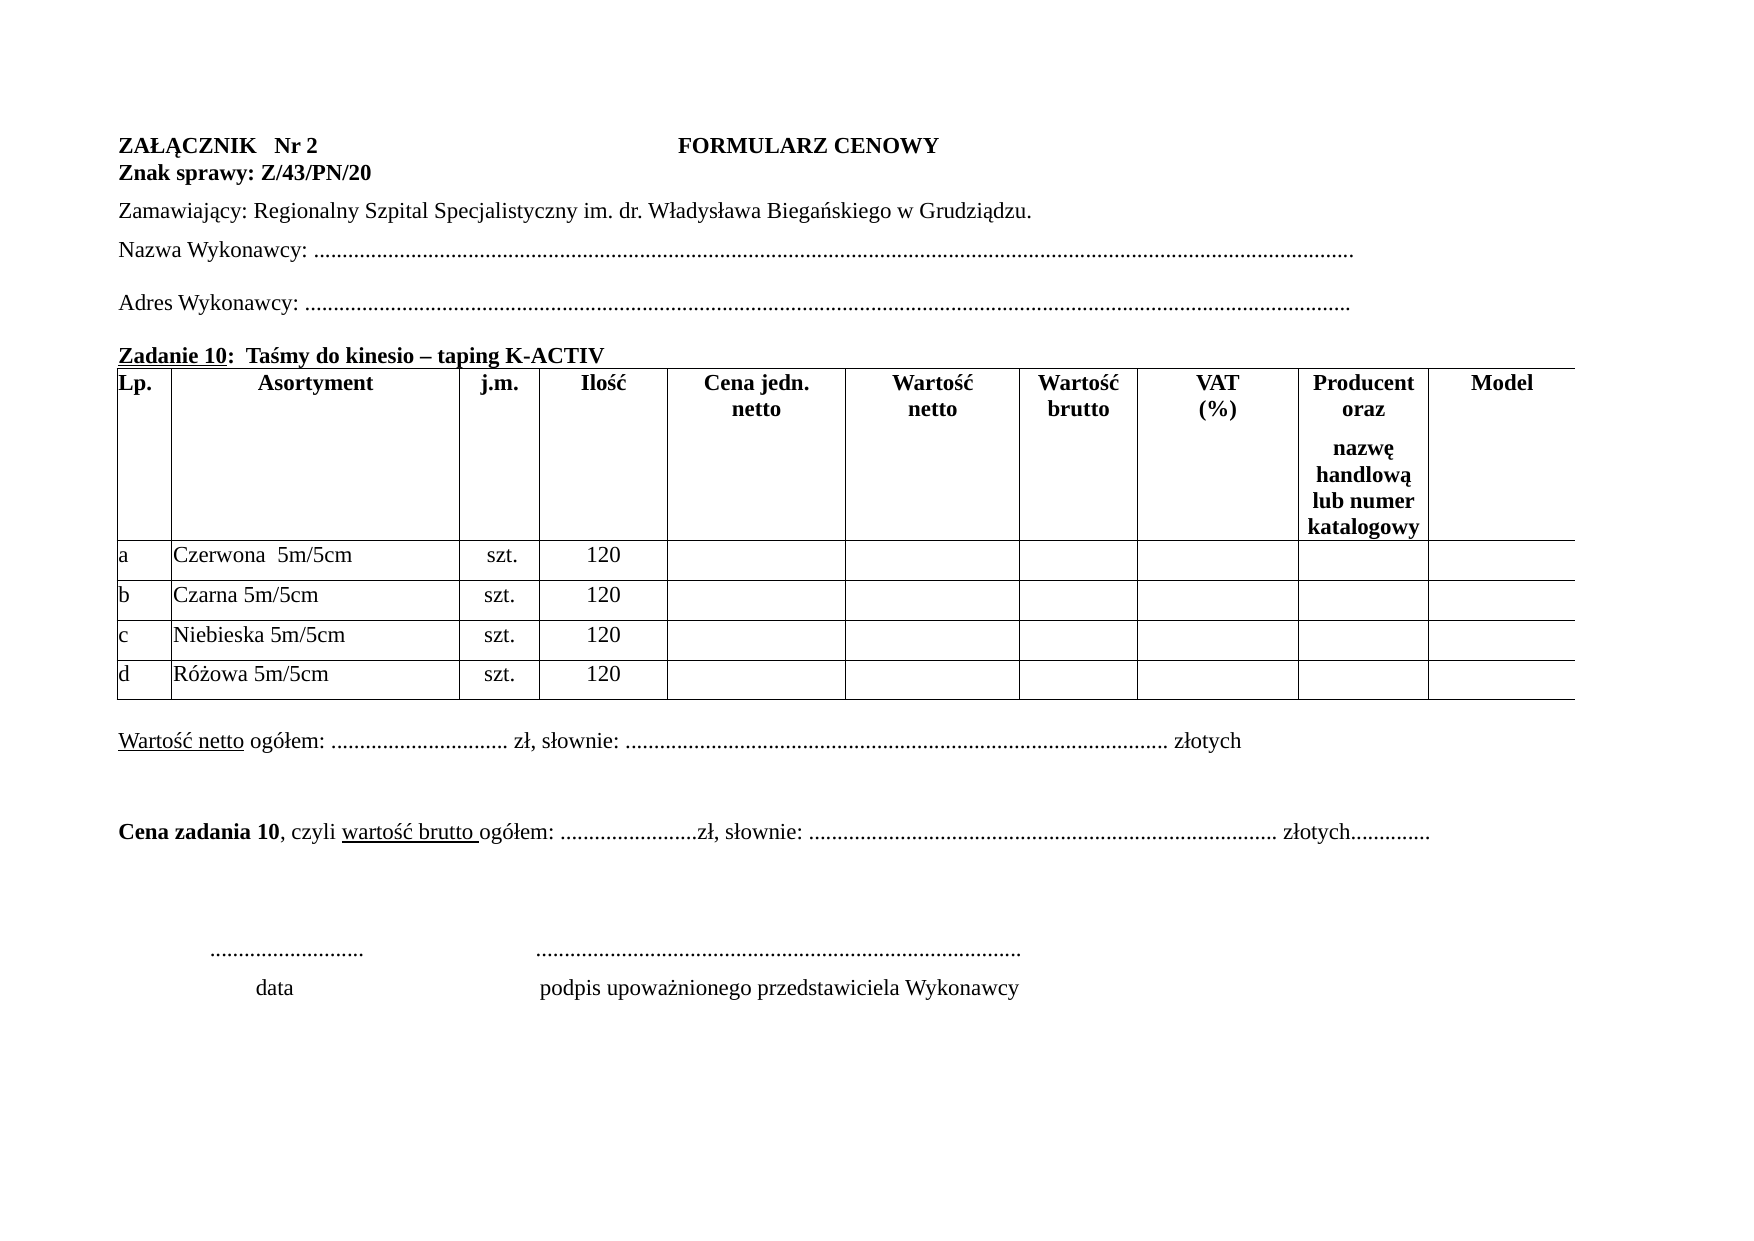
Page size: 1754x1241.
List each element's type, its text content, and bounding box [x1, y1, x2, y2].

table_cell [1429, 581, 1575, 619]
table_cell [846, 621, 1019, 659]
table_header j.m. [460, 369, 539, 540]
table_header Model [1429, 369, 1575, 540]
text data podpis upoważnionego przedstawiciela Wykonawcy [118, 974, 1636, 1000]
text Znak sprawy: Z/43/PN/20 [118, 159, 1645, 185]
table_cell [1299, 621, 1428, 659]
table_cell [1299, 581, 1428, 619]
text Wartość netto ogółem: ............................... zł, słownie: ............................................................................................... złotych [118, 727, 1636, 753]
table_cell 120 [540, 621, 667, 659]
table_cell [1138, 581, 1298, 619]
table_header Lp. [118, 369, 171, 540]
table_cell [1299, 541, 1428, 580]
text Adres Wykonawcy: ....................................................................................................................................................................................... [118, 289, 1636, 315]
table_cell [1020, 621, 1137, 659]
table_cell [1020, 581, 1137, 619]
table_cell Czarna 5m/5cm [172, 581, 459, 619]
table_header Cena jedn. netto [668, 369, 845, 540]
table_cell 120 [540, 661, 667, 699]
table_cell 120 [540, 581, 667, 619]
table_header Wartość netto [846, 369, 1019, 540]
table_cell [668, 541, 845, 580]
table_cell [1020, 541, 1137, 580]
table_cell [668, 661, 845, 699]
table_cell [1299, 661, 1428, 699]
table_cell a [118, 541, 171, 580]
table_cell [1429, 621, 1575, 659]
subtitle Zadanie 10: Taśmy do kinesio – taping K-ACTIV [118, 342, 1636, 368]
table_cell [1138, 541, 1298, 580]
text Zamawiający: Regionalny Szpital Specjalistyczny im. dr. Władysława Biegańskiego w Grudziądzu. [118, 197, 1645, 224]
table_cell [1429, 661, 1575, 699]
text ........................... ..................................................................................... [118, 935, 1636, 961]
table_cell szt. [460, 621, 539, 659]
table_cell [668, 621, 845, 659]
table_cell b [118, 581, 171, 619]
table_header Wartość brutto [1020, 369, 1137, 540]
table_cell c [118, 621, 171, 659]
table_cell [846, 581, 1019, 619]
table_cell [846, 541, 1019, 580]
text Nazwa Wykonawcy: ...................................................................................................................................................................................... [118, 236, 1636, 263]
table_cell d [118, 661, 171, 699]
table_cell Czerwona 5m/5cm [172, 541, 459, 580]
table_cell [1138, 661, 1298, 699]
table_cell [1429, 541, 1575, 580]
table_cell Niebieska 5m/5cm [172, 621, 459, 659]
table_cell Różowa 5m/5cm [172, 661, 459, 699]
table_cell [846, 661, 1019, 699]
table_cell 120 [540, 541, 667, 580]
table_header Producent oraz nazwę handlową lub numer katalogowy [1299, 369, 1428, 540]
table_cell [1020, 661, 1137, 699]
subtitle ZAŁĄCZNIK Nr 2 FORMULARZ CENOWY [118, 132, 1636, 159]
table_header Ilość [540, 369, 667, 540]
table_cell [668, 581, 845, 619]
table_header VAT (%) [1138, 369, 1298, 540]
text Cena zadania 10, czyli wartość brutto ogółem: ........................zł, słownie: .................................................................................. złotych.............. [118, 818, 1636, 845]
table_cell [1138, 621, 1298, 659]
table_header Asortyment [172, 369, 459, 540]
table_cell szt. [460, 581, 539, 619]
table_cell szt. [460, 541, 539, 580]
table_cell szt. [460, 661, 539, 699]
